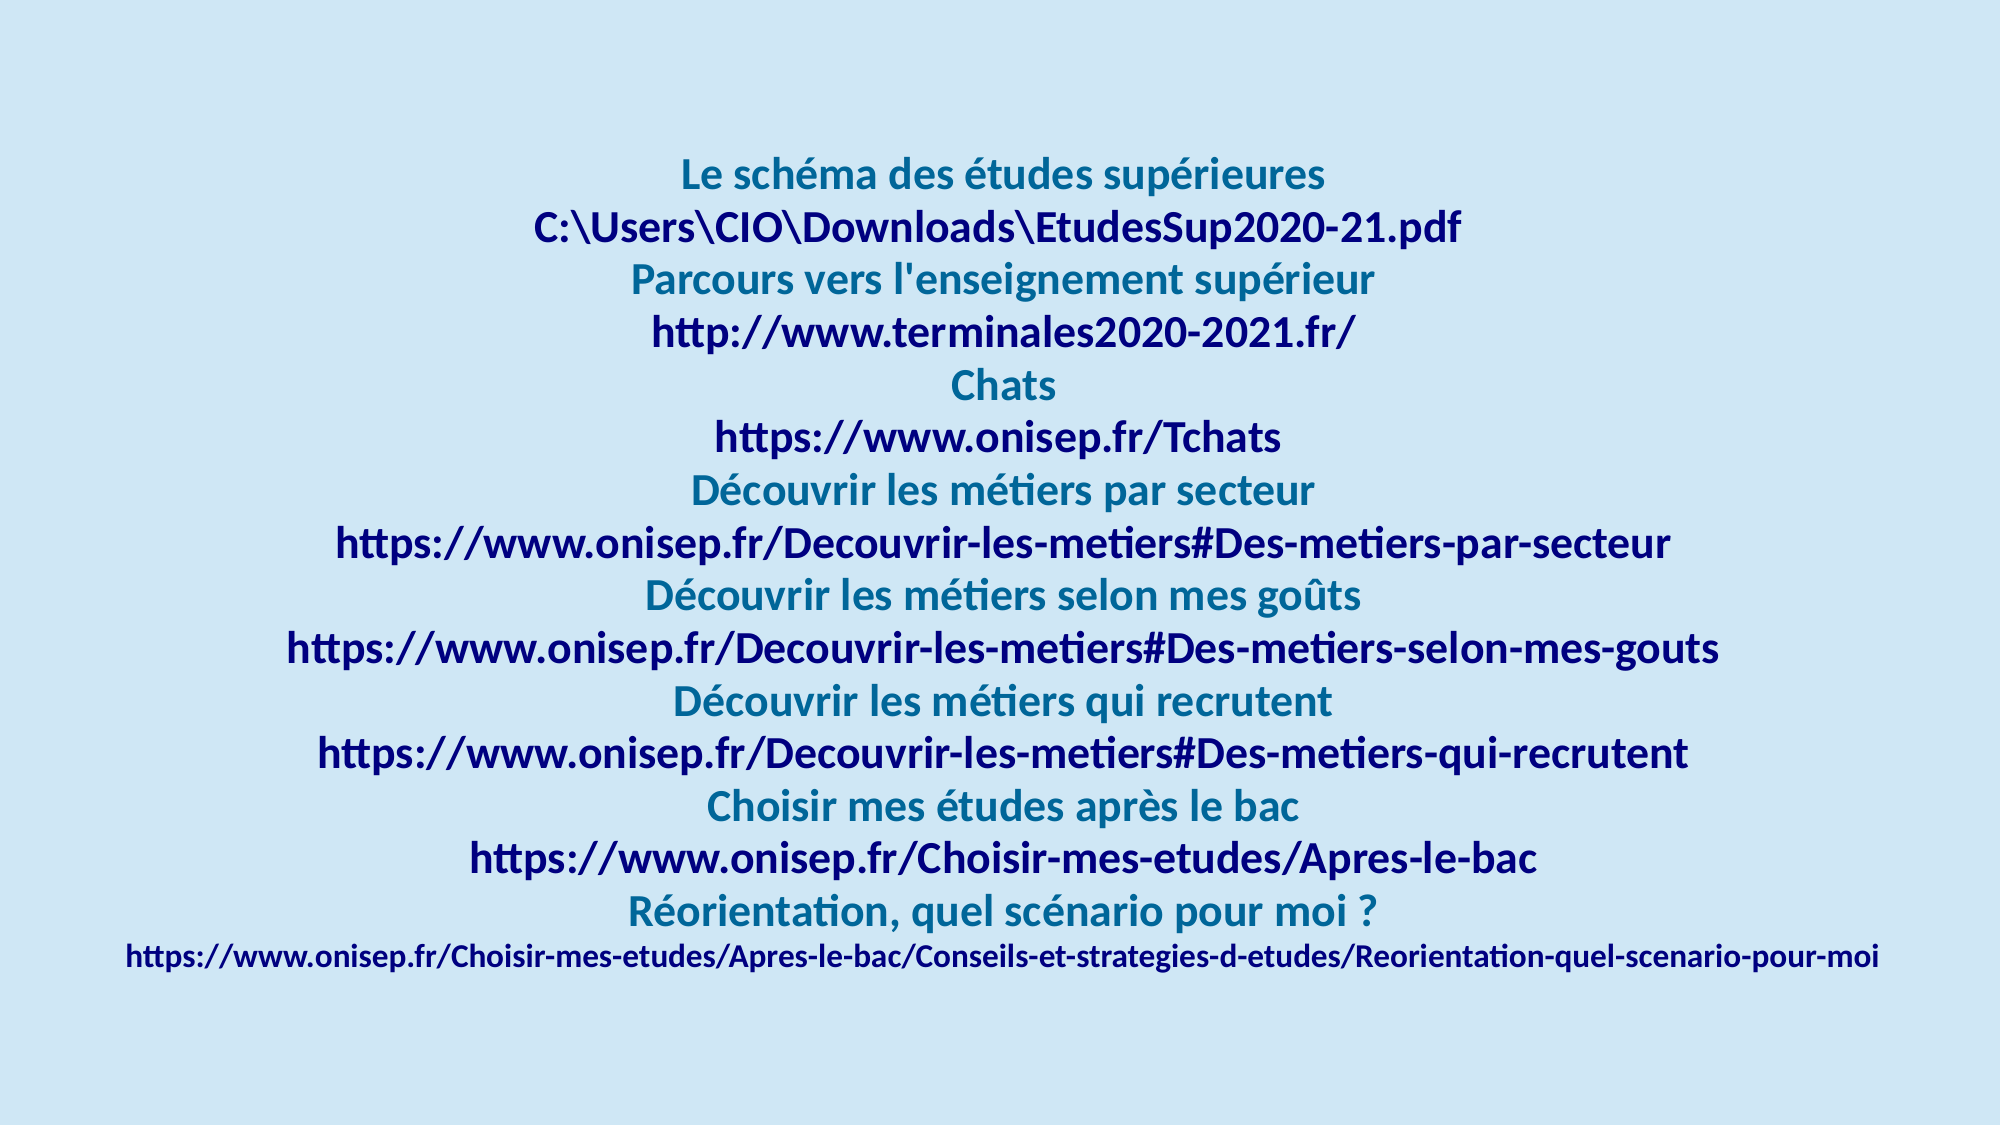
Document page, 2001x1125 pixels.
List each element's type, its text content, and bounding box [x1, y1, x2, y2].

title Le schéma des études supérieures C:\Users\CIO\Downloads\EtudesSup2020-21.pdf Parcours vers l'enseignement supérieur http://www.terminales2020-2021.fr/ Chats https://www.onisep.fr/Tchats Découvrir les métiers par secteur https://www.onisep.fr/Decouvrir-les-metiers#Des-metiers-par-secteur Découvrir les métiers selon mes goûts https://www.onisep.fr/Decouvrir-les-metiers#Des-metiers-selon-mes-gouts Découvrir les métiers qui recrutent https://www.onisep.fr/Decouvrir-les-metiers#Des-metiers-qui-recrutent Choisir mes études après le bac https://www.onisep.fr/Choisir-mes-etudes/Apres-le-bac Réorientation, quel scénario pour moi ? https://www.onisep.fr/Choisir-mes-etudes/Apres-le-bac/Conseils-et-strategies-d-etudes/Reorientation-quel-scenario-pour-moi [0, 0, 2000, 1125]
